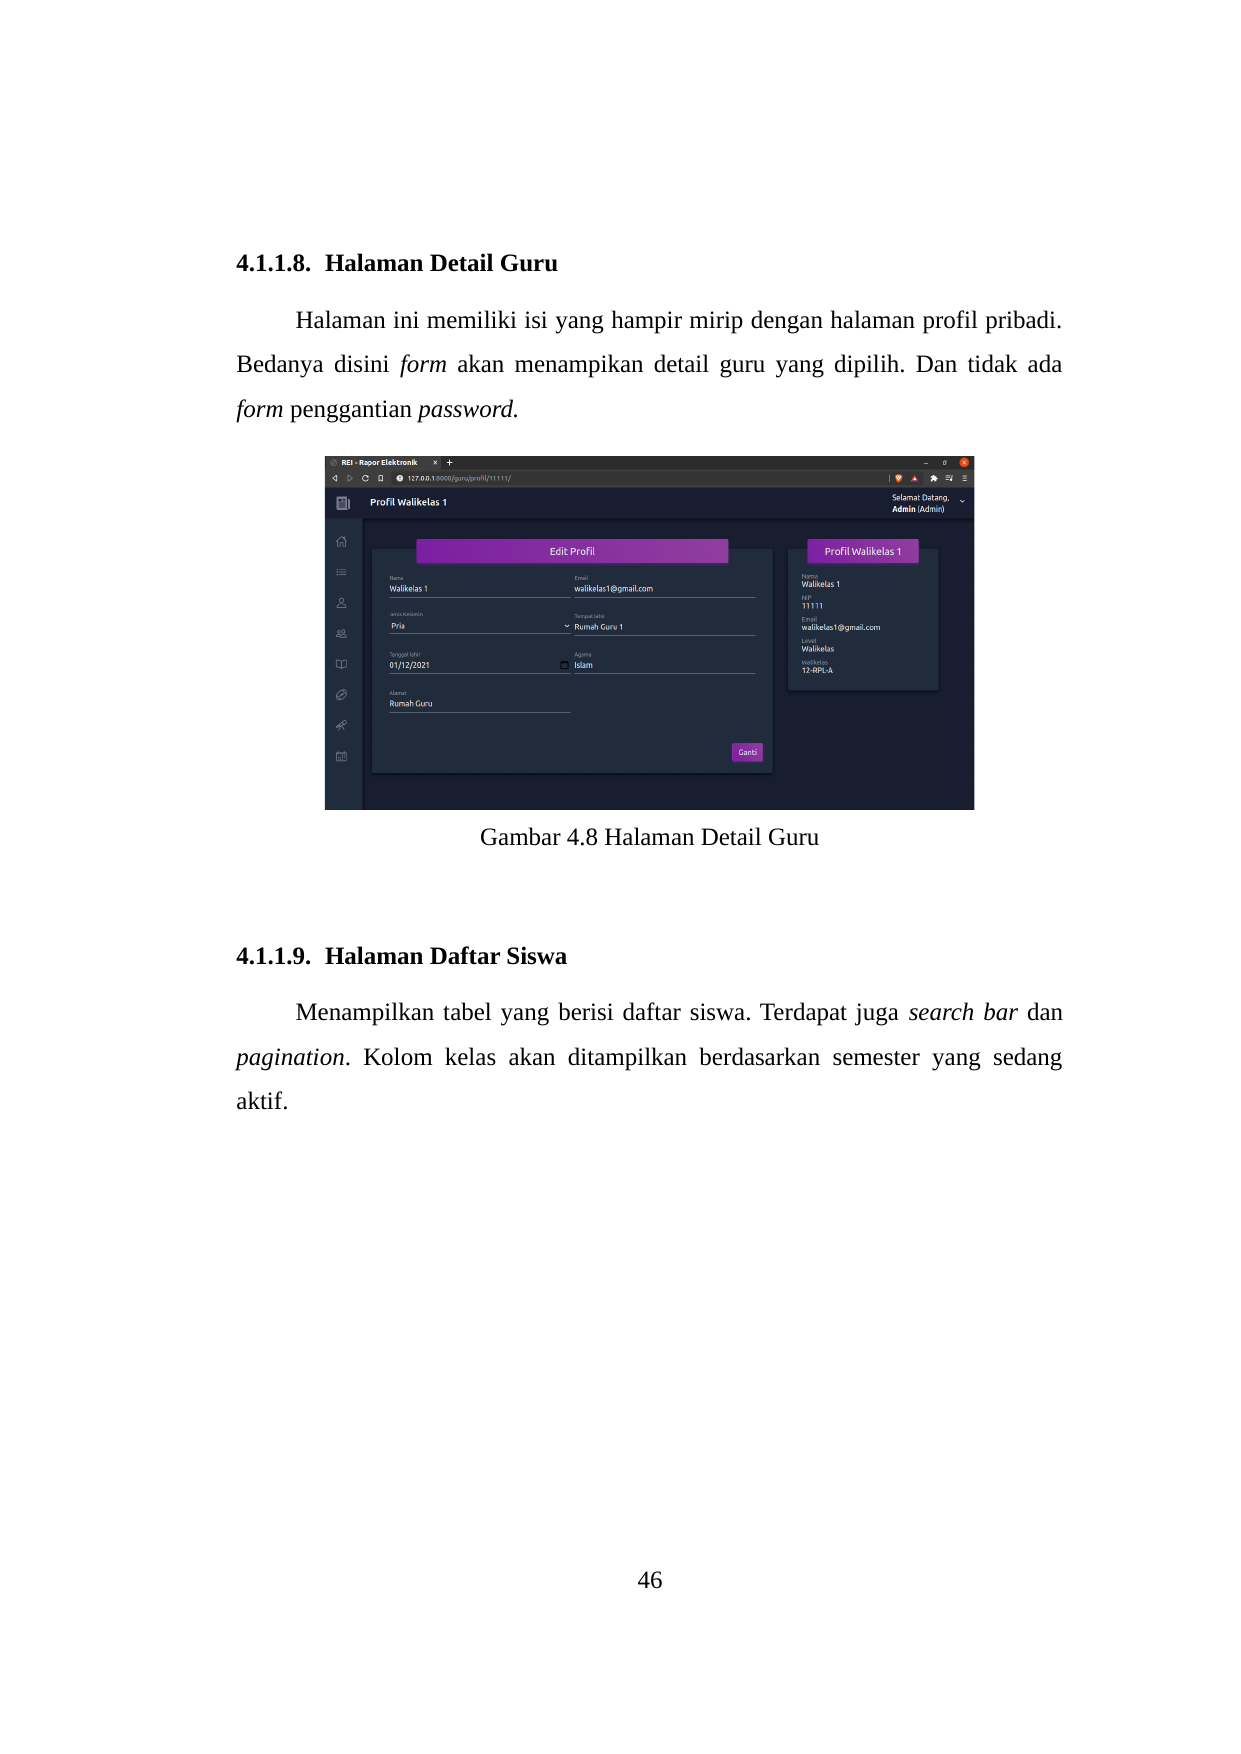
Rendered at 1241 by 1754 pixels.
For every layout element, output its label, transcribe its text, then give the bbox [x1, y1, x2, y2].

subtitle Halaman Detail Guru [236, 236, 1063, 281]
subtitle Halaman Daftar Siswa [236, 929, 1063, 973]
picture [324, 456, 975, 810]
text Halaman ini memiliki isi yang hampir mirip dengan halaman profil pribadi. Bedanya disini form akan menampikan detail guru yang dipilih. Dan tidak ada form penggantian password. [236, 293, 1063, 426]
text Gambar 4.8 Halaman Detail Guru [325, 810, 974, 854]
text Menampilkan tabel yang berisi daftar siswa. Terdapat juga search bar dan pagination. Kolom kelas akan ditampilkan berdasarkan semester yang sedang aktif. [236, 985, 1063, 1118]
